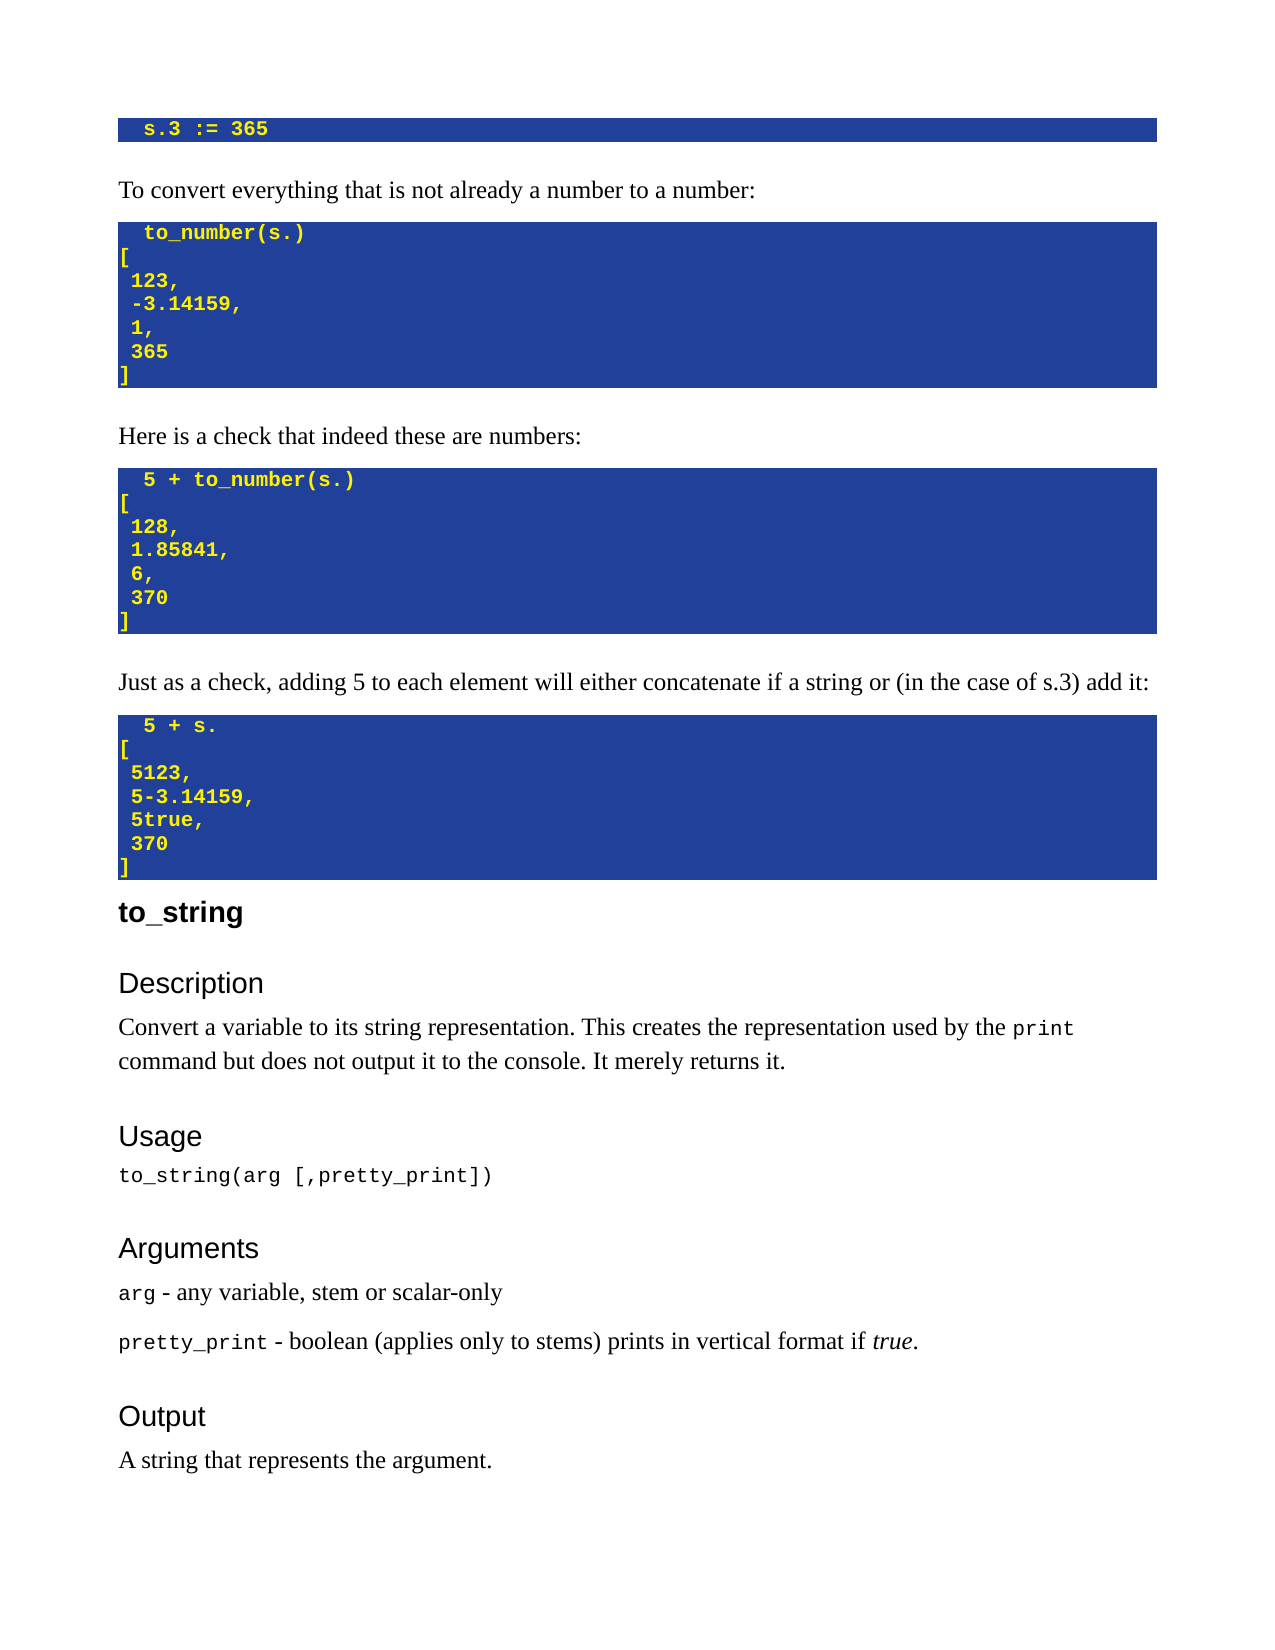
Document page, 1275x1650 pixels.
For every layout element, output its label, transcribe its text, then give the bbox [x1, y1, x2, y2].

text 128, [118, 516, 1157, 539]
text [ [118, 246, 1157, 270]
subtitle Output [118, 1399, 1157, 1433]
text 370 [118, 587, 1157, 610]
text Just as a check, adding 5 to each element will either concatenate if a string or (in the case of s.3) add it: [118, 634, 1157, 696]
subtitle Arguments [118, 1231, 1157, 1265]
text 5 + to_number(s.) [118, 468, 1157, 492]
text to_string(arg [,pretty_print]) [118, 1164, 1157, 1188]
text ] [118, 857, 1157, 880]
text 370 [118, 833, 1157, 857]
text 5 + s. [118, 715, 1157, 738]
text A string that represents the argument. [118, 1446, 1157, 1474]
text 365 [118, 341, 1157, 364]
text 1.85841, [118, 539, 1157, 563]
text arg - any variable, stem or scalar-only [118, 1277, 1157, 1307]
text -3.14159, [118, 293, 1157, 317]
text 5123, [118, 762, 1157, 786]
text ] [118, 610, 1157, 634]
subtitle Usage [118, 1118, 1157, 1152]
text 1, [118, 317, 1157, 341]
text pretty_print - boolean (applies only to stems) prints in vertical format if true. [118, 1326, 1157, 1356]
text To convert everything that is not already a number to a number: [118, 142, 1157, 203]
text [ [118, 492, 1157, 516]
text 5-3.14159, [118, 786, 1157, 809]
text s.3 := 365 [118, 118, 1157, 142]
text 5true, [118, 809, 1157, 833]
text to_number(s.) [118, 222, 1157, 246]
text 6, [118, 563, 1157, 587]
text [ [118, 738, 1157, 762]
text ] [118, 364, 1157, 388]
subtitle to_string [118, 895, 1157, 928]
subtitle Description [118, 966, 1157, 999]
text Here is a check that indeed these are numbers: [118, 388, 1157, 450]
text 123, [118, 270, 1157, 293]
text Convert a variable to its string representation. This creates the representation used by the print command but does not output it to the console. It merely returns it. [118, 1012, 1157, 1075]
